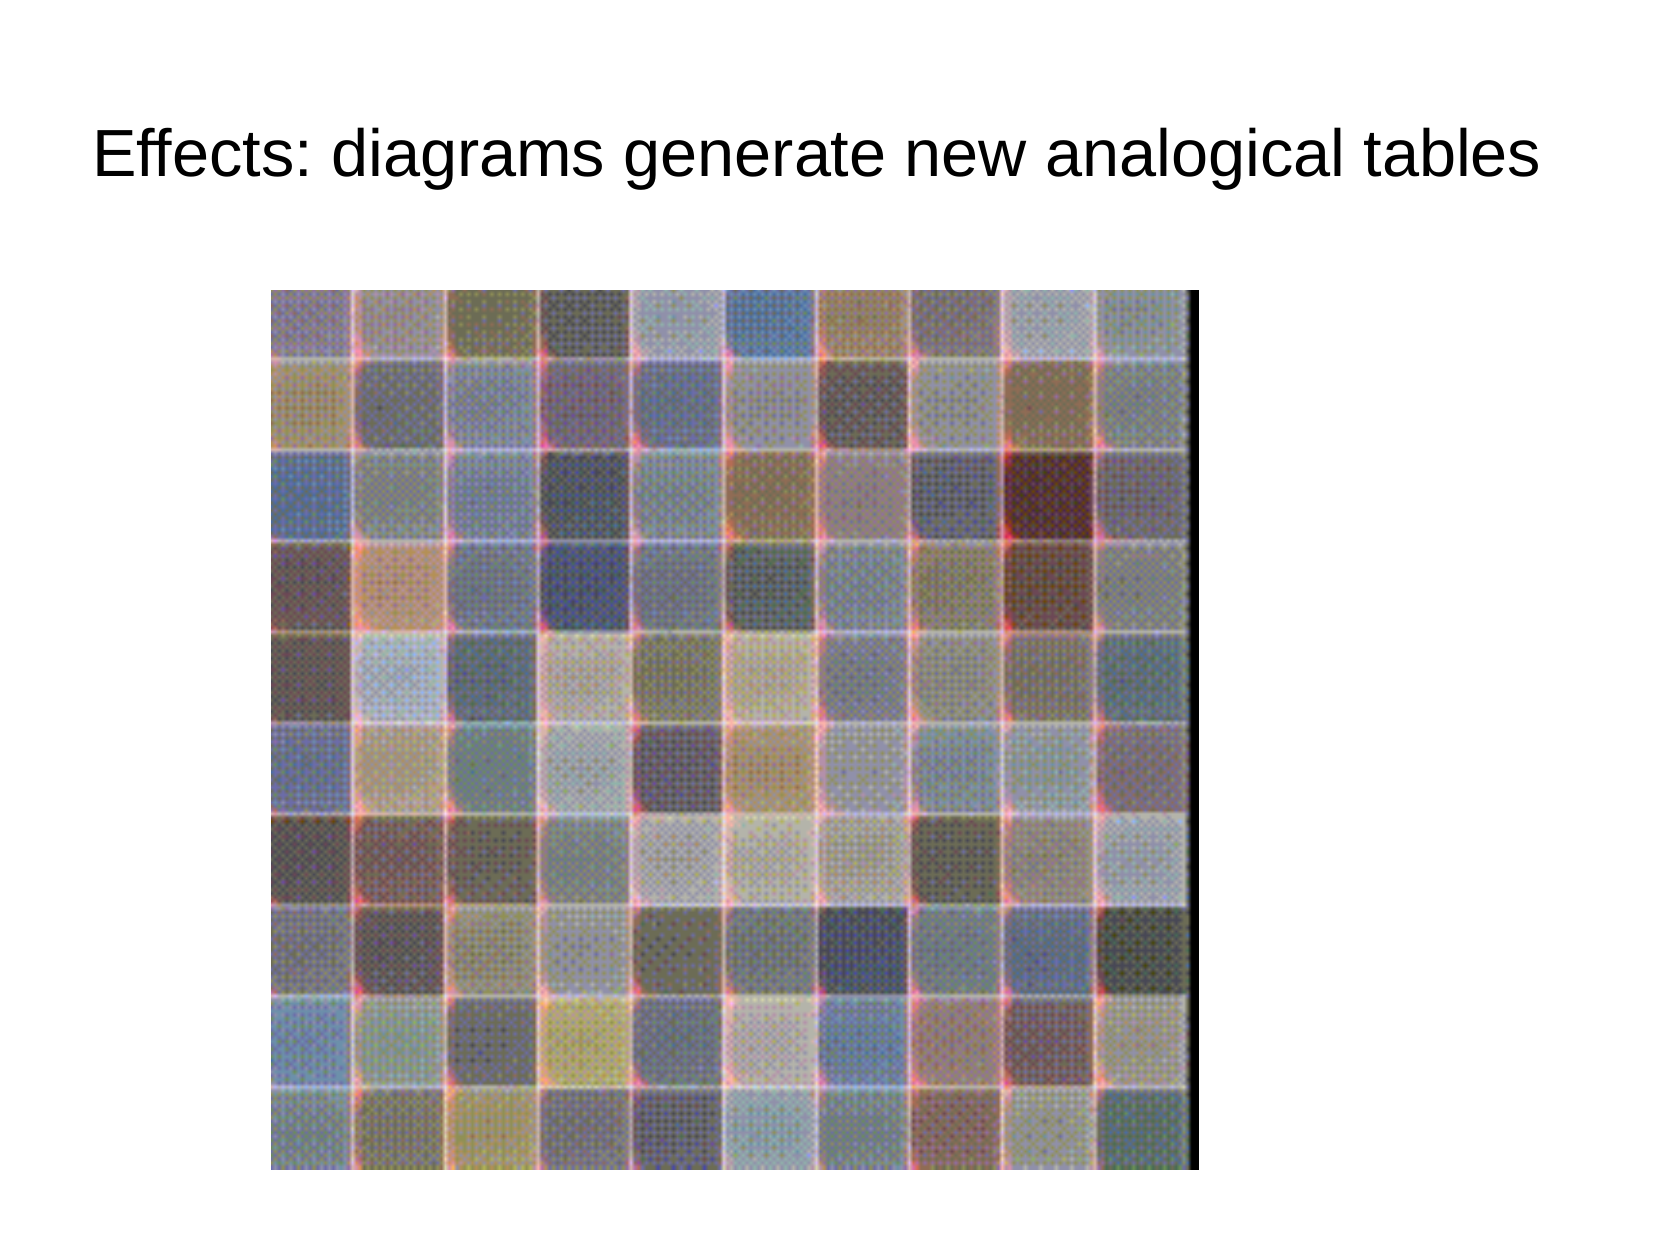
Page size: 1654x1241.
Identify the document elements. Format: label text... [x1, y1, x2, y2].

picture [271, 290, 1199, 1170]
title Effects: diagrams generate new analogical tables [82, 49, 1571, 257]
